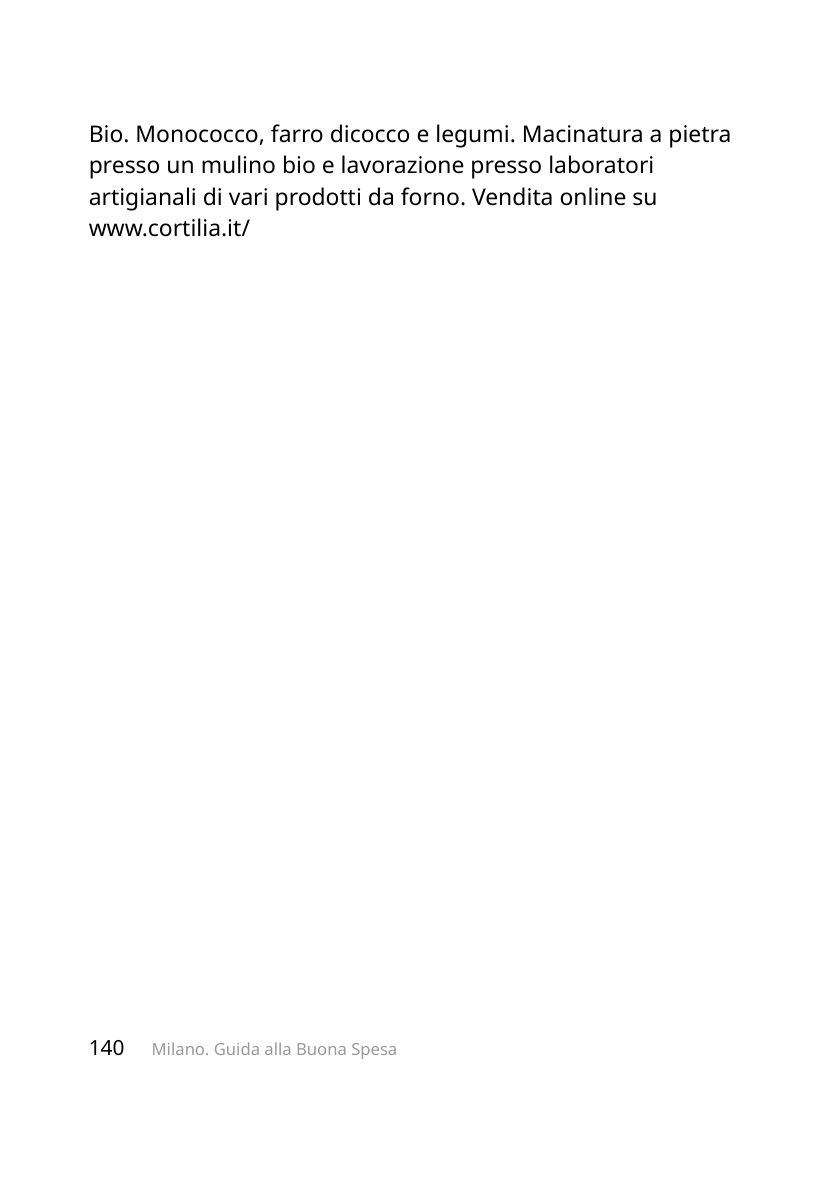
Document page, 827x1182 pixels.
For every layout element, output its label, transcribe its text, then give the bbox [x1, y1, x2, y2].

text Bio. Monococco, farro dicocco e legumi. Macinatura a pietra presso un mulino bio e lavorazione presso laboratori artigianali di vari prodotti da forno. Vendita online su www.cortilia.it/ [88, 118, 738, 243]
